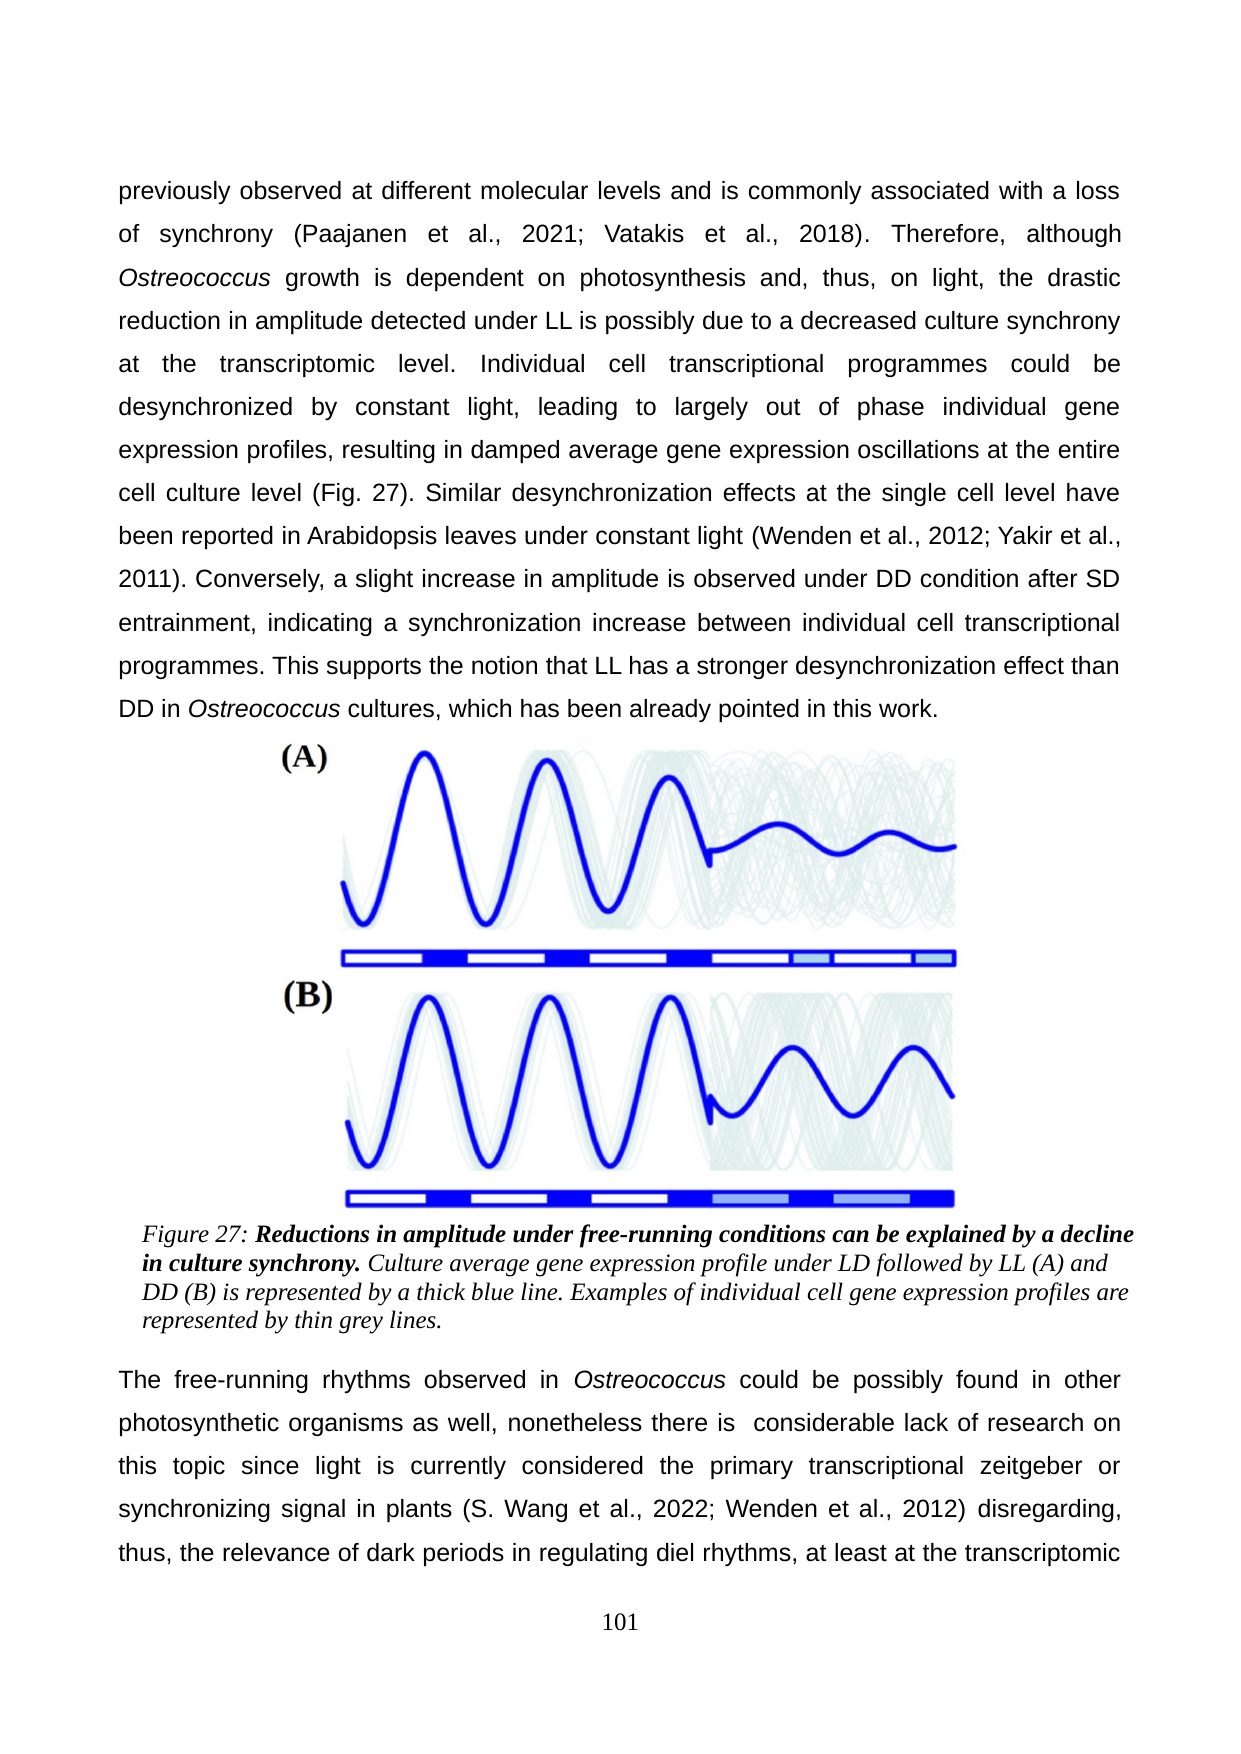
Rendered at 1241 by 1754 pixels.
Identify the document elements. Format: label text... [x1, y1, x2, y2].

text previously observed at different molecular levels and is commonly associated with a loss of synchrony (Paajanen et al., 2021; Vatakis et al., 2018)⁠. Therefore, although Ostreococcus growth is dependent on photosynthesis and, thus, on light, the drastic reduction in amplitude detected under LL is possibly due to a decreased culture synchrony at the transcriptomic level. Individual cell transcriptional programmes could be desynchronized by constant light, leading to largely out of phase individual gene expression profiles, resulting in damped average gene expression oscillations at the entire cell culture level (Fig. 27). Similar desynchronization effects at the single cell level have been reported in Arabidopsis leaves under constant light (Wenden et al., 2012; Yakir et al., 2011)⁠. Conversely, a slight increase in amplitude is observed under DD condition after SD entrainment, indicating a synchronization increase between individual cell transcriptional programmes. This supports the notion that LL has a stronger desynchronization effect than DD in Ostreococcus cultures, which has been already pointed in this work. [118, 176, 1122, 723]
text Figure 27: Reductions in amplitude under free-running conditions can be explained by a decline in culture synchrony. Culture average gene expression profile under LD followed by LL (A) and DD (B) is represented by a thick blue line. Examples of individual cell gene expression profiles are represented by thin grey lines. [142, 1219, 1146, 1334]
text The free-running rhythms observed in Ostreococcus could be possibly found in other photosynthetic organisms as well, nonetheless there is considerable lack of research on this topic since light is currently considered the primary transcriptional zeitgeber or synchronizing signal in plants (S. Wang et al., 2022; Wenden et al., 2012)⁠ disregarding, thus, the relevance of dark periods in regulating diel rhythms, at least at the transcriptomic [118, 1219, 1146, 1566]
picture [271, 732, 995, 1219]
